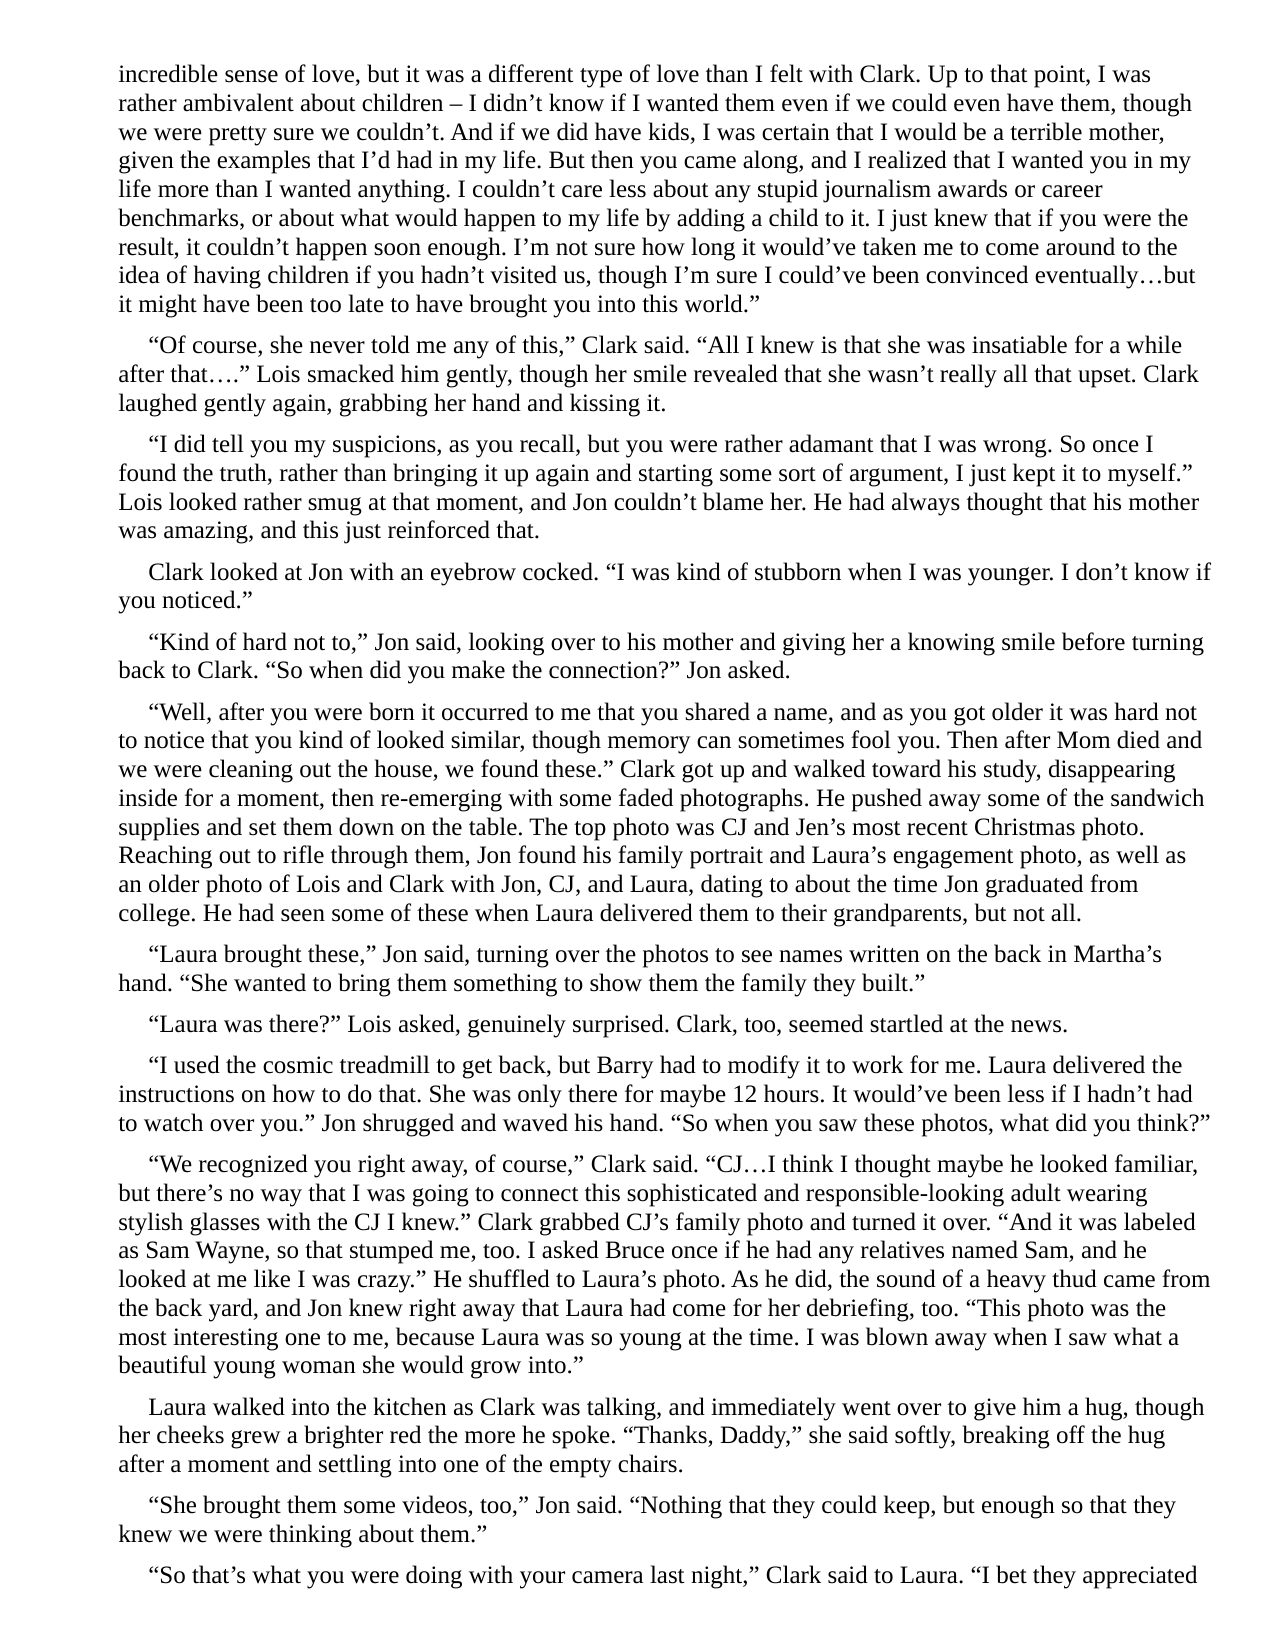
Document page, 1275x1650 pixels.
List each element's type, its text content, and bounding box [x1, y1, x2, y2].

text Clark looked at Jon with an eyebrow cocked. “I was kind of stubborn when I was younger. I don’t know if you noticed.” [118, 557, 1216, 614]
text “Well, after you were born it occurred to me that you shared a name, and as you got older it was hard not to notice that you kind of looked similar, though memory can sometimes fool you. Then after Mom died and we were cleaning out the house, we found these.” Clark got up and walked toward his study, disappearing inside for a moment, then re-emerging with some faded photographs. He pushed away some of the sandwich supplies and set them down on the table. The top photo was CJ and Jen’s most recent Christmas photo. Reaching out to rifle through them, Jon found his family portrait and Laura’s engagement photo, as well as an older photo of Lois and Clark with Jon, CJ, and Laura, dating to about the time Jon graduated from college. He had seen some of these when Laura delivered them to their grandparents, but not all. [118, 697, 1216, 927]
text “Laura brought these,” Jon said, turning over the photos to see names written on the back in Martha’s hand. “She wanted to bring them something to show them the family they built.” [118, 939, 1216, 997]
text “Kind of hard not to,” Jon said, looking over to his mother and giving her a knowing smile before turning back to Clark. “So when did you make the connection?” Jon asked. [118, 627, 1216, 684]
text Laura walked into the kitchen as Clark was talking, and immediately went over to give him a hug, though her cheeks grew a brighter red the more he spoke. “Thanks, Daddy,” she said softly, breaking off the hug after a moment and settling into one of the empty chairs. [118, 1392, 1216, 1478]
text “I did tell you my suspicions, as you recall, but you were rather adamant that I was wrong. So once I found the truth, rather than bringing it up again and starting some sort of argument, I just kept it to myself.” Lois looked rather smug at that moment, and Jon couldn’t blame her. He had always thought that his mother was amazing, and this just reinforced that. [118, 429, 1216, 544]
text “She brought them some videos, too,” Jon said. “Nothing that they could keep, but enough so that they knew we were thinking about them.” [118, 1490, 1216, 1548]
text “So that’s what you were doing with your camera last night,” Clark said to Laura. “I bet they appreciated [118, 1560, 1216, 1589]
text “Of course, she never told me any of this,” Clark said. “All I knew is that she was insatiable for a while after that….” Lois smacked him gently, though her smile revealed that she wasn’t really all that upset. Clark laughed gently again, grabbing her hand and kissing it. [118, 330, 1216, 417]
text “I used the cosmic treadmill to get back, but Barry had to modify it to work for me. Laura delivered the instructions on how to do that. She was only there for maybe 12 hours. It would’ve been less if I hadn’t had to watch over you.” Jon shrugged and waved his hand. “So when you saw these photos, what did you think?” [118, 1050, 1216, 1137]
text “We recognized you right away, of course,” Clark said. “CJ…I think I thought maybe he looked familiar, but there’s no way that I was going to connect this sophisticated and responsible-looking adult wearing stylish glasses with the CJ I knew.” Clark grabbed CJ’s family photo and turned it over. “And it was labeled as Sam Wayne, so that stumped me, too. I asked Bruce once if he had any relatives named Sam, and he looked at me like I was crazy.” He shuffled to Laura’s photo. As he did, the sound of a heavy thud came from the back yard, and Jon knew right away that Laura had come for her debriefing, too. “This photo was the most interesting one to me, because Laura was so young at the time. I was blown away when I saw what a beautiful young woman she would grow into.” [118, 1149, 1216, 1379]
text incredible sense of love, but it was a different type of love than I felt with Clark. Up to that point, I was rather ambivalent about children – I didn’t know if I wanted them even if we could even have them, though we were pretty sure we couldn’t. And if we did have kids, I was certain that I would be a terrible mother, given the examples that I’d had in my life. But then you came along, and I realized that I wanted you in my life more than I wanted anything. I couldn’t care less about any stupid journalism awards or career benchmarks, or about what would happen to my life by adding a child to it. I just knew that if you were the result, it couldn’t happen soon enough. I’m not sure how long it would’ve taken me to come around to the idea of having children if you hadn’t visited us, though I’m sure I could’ve been convinced eventually…but it might have been too late to have brought you into this world.” [118, 59, 1216, 318]
text “Laura was there?” Lois asked, genuinely surprised. Clark, too, seemed startled at the news. [118, 1009, 1216, 1038]
